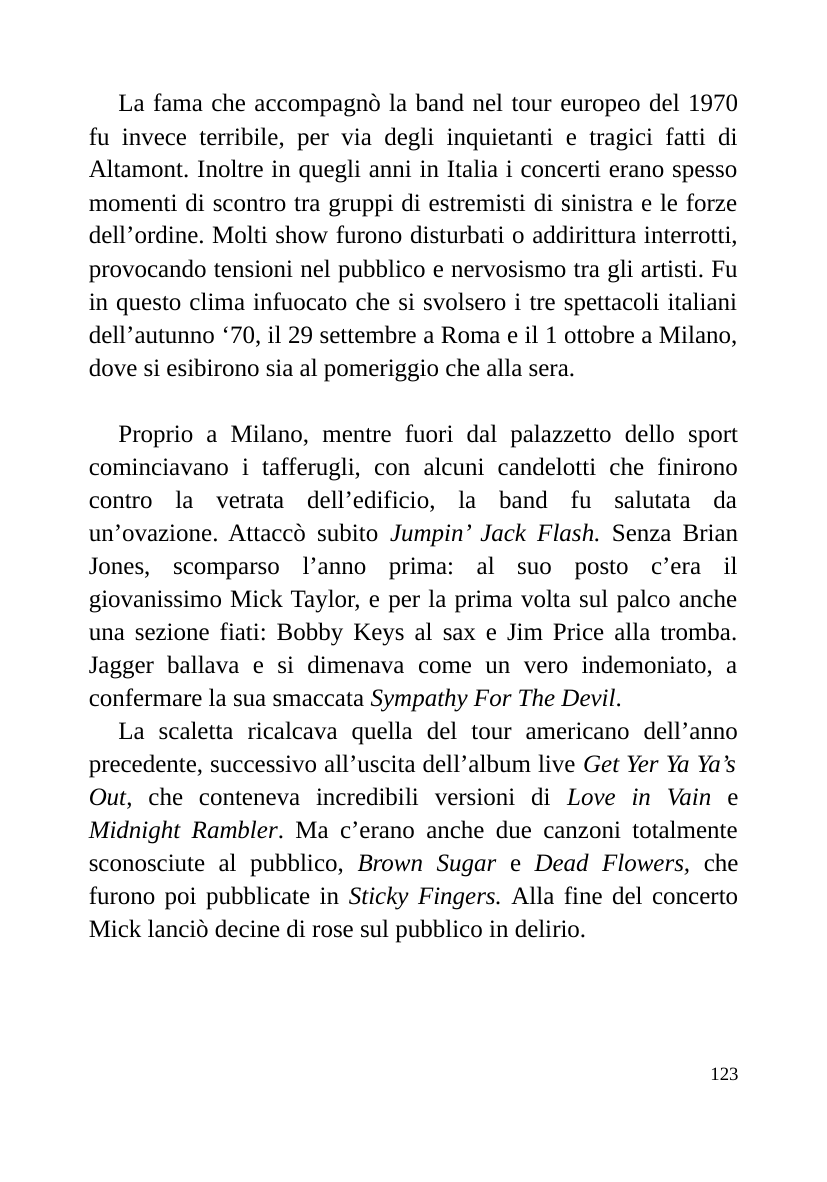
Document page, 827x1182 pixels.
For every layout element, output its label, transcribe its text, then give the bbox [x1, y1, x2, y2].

text Proprio a Milano, mentre fuori dal palazzetto dello sport cominciavano i tafferugli, con alcuni candelotti che finirono contro la vetrata dell’edificio, la band fu salutata da un’ovazione. Attaccò subito Jumpin’ Jack Flash. Senza Brian Jones, scomparso l’anno prima: al suo posto c’era il giovanissimo Mick Taylor, e per la prima volta sul palco anche una sezione fiati: Bobby Keys al sax e Jim Price alla tromba. Jagger ballava e si dimenava come un vero indemoniato, a confermare la sua smaccata Sympathy For The Devil. [88, 419, 738, 712]
text La scaletta ricalcava quella del tour americano dell’anno precedente, successivo all’uscita dell’album live Get Yer Ya Ya’s Out, che conteneva incredibili versioni di Love in Vain e Midnight Rambler. Ma c’erano anche due canzoni totalmente sconosciute al pubblico, Brown Sugar e Dead Flowers, che furono poi pubblicate in Sticky Fingers. Alla fine del concerto Mick lanciò decine di rose sul pubblico in delirio. [88, 716, 738, 943]
text La fama che accompagnò la band nel tour europeo del 1970 fu invece terribile, per via degli inquietanti e tragici fatti di Altamont. Inoltre in quegli anni in Italia i concerti erano spesso momenti di scontro tra gruppi di estremisti di sinistra e le forze dell’ordine. Molti show furono disturbati o addirittura interrotti, provocando tensioni nel pubblico e nervosismo tra gli artisti. Fu in questo clima infuocato che si svolsero i tre spettacoli italiani dell’autunno ‘70, il 29 settembre a Roma e il 1 ottobre a Milano, dove si esibirono sia al pomeriggio che alla sera. [88, 88, 738, 381]
